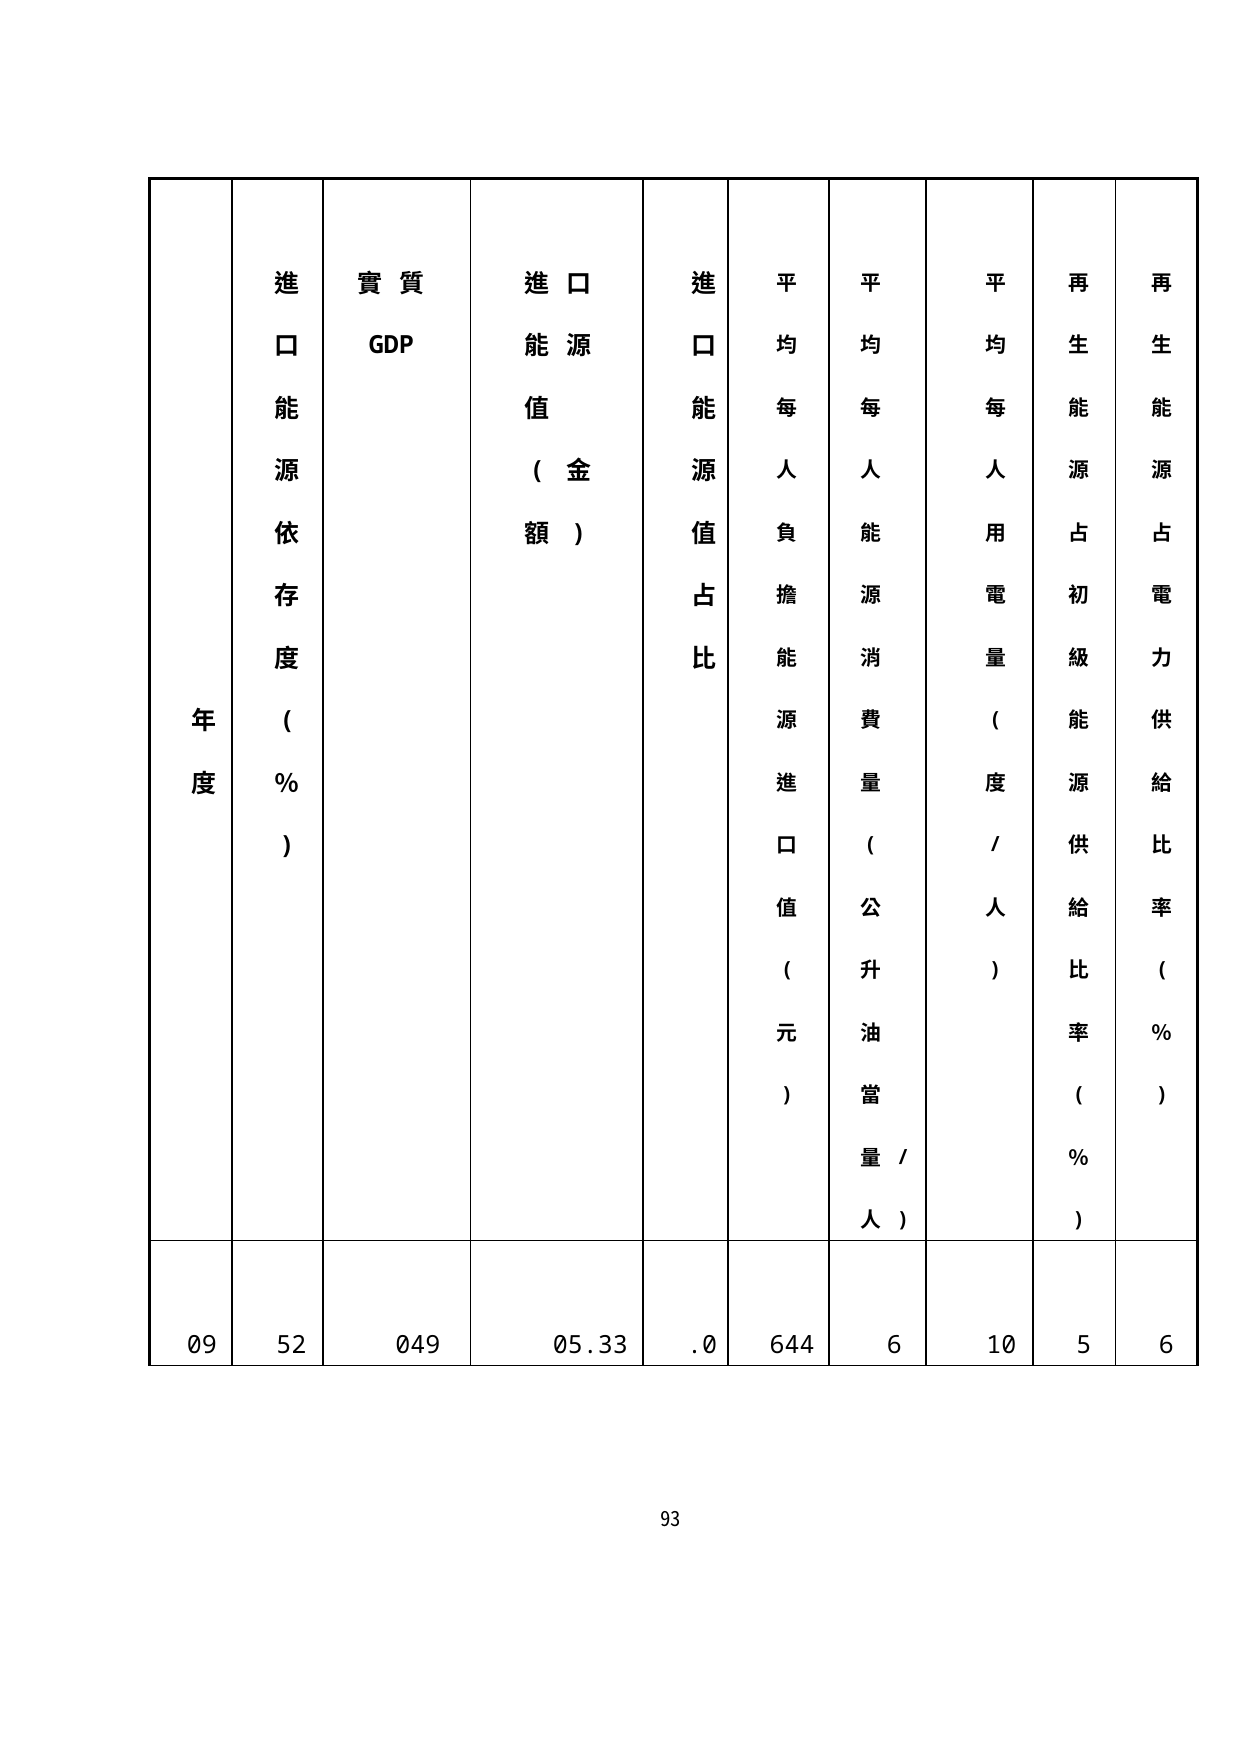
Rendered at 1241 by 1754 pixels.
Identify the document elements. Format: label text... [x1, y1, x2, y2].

table_cell 10 [927, 1241, 1032, 1365]
table_header 年度 [151, 180, 231, 1240]
table_cell .0 [644, 1241, 727, 1365]
table_header 平均每人能源消費量(公升油當量/人) [830, 180, 925, 1240]
table_cell 6 [1116, 1241, 1196, 1365]
table_cell 6 [830, 1241, 925, 1365]
table_header 平均每人負擔能源進口值(元) [729, 180, 828, 1240]
table_cell 644 [729, 1241, 828, 1365]
table_header 平均每人用電量(度/人) [927, 180, 1032, 1240]
table_header 實質GDP [324, 180, 470, 1240]
table_header 再生能源占電力供給比率(％) [1116, 180, 1196, 1240]
table_header 進口能源依存度(％) [233, 180, 322, 1240]
table_cell 049 [324, 1241, 470, 1365]
table_cell 09 [151, 1241, 231, 1365]
table_cell 05.33 [471, 1241, 642, 1365]
table_cell 5 [1034, 1241, 1115, 1365]
table_header 再生能源占初級能源供給比率(％) [1034, 180, 1115, 1240]
table_header 進口能源值占比 [644, 180, 727, 1240]
table_header 進口能源值(金額) [471, 180, 642, 1240]
table_cell 52 [233, 1241, 322, 1365]
